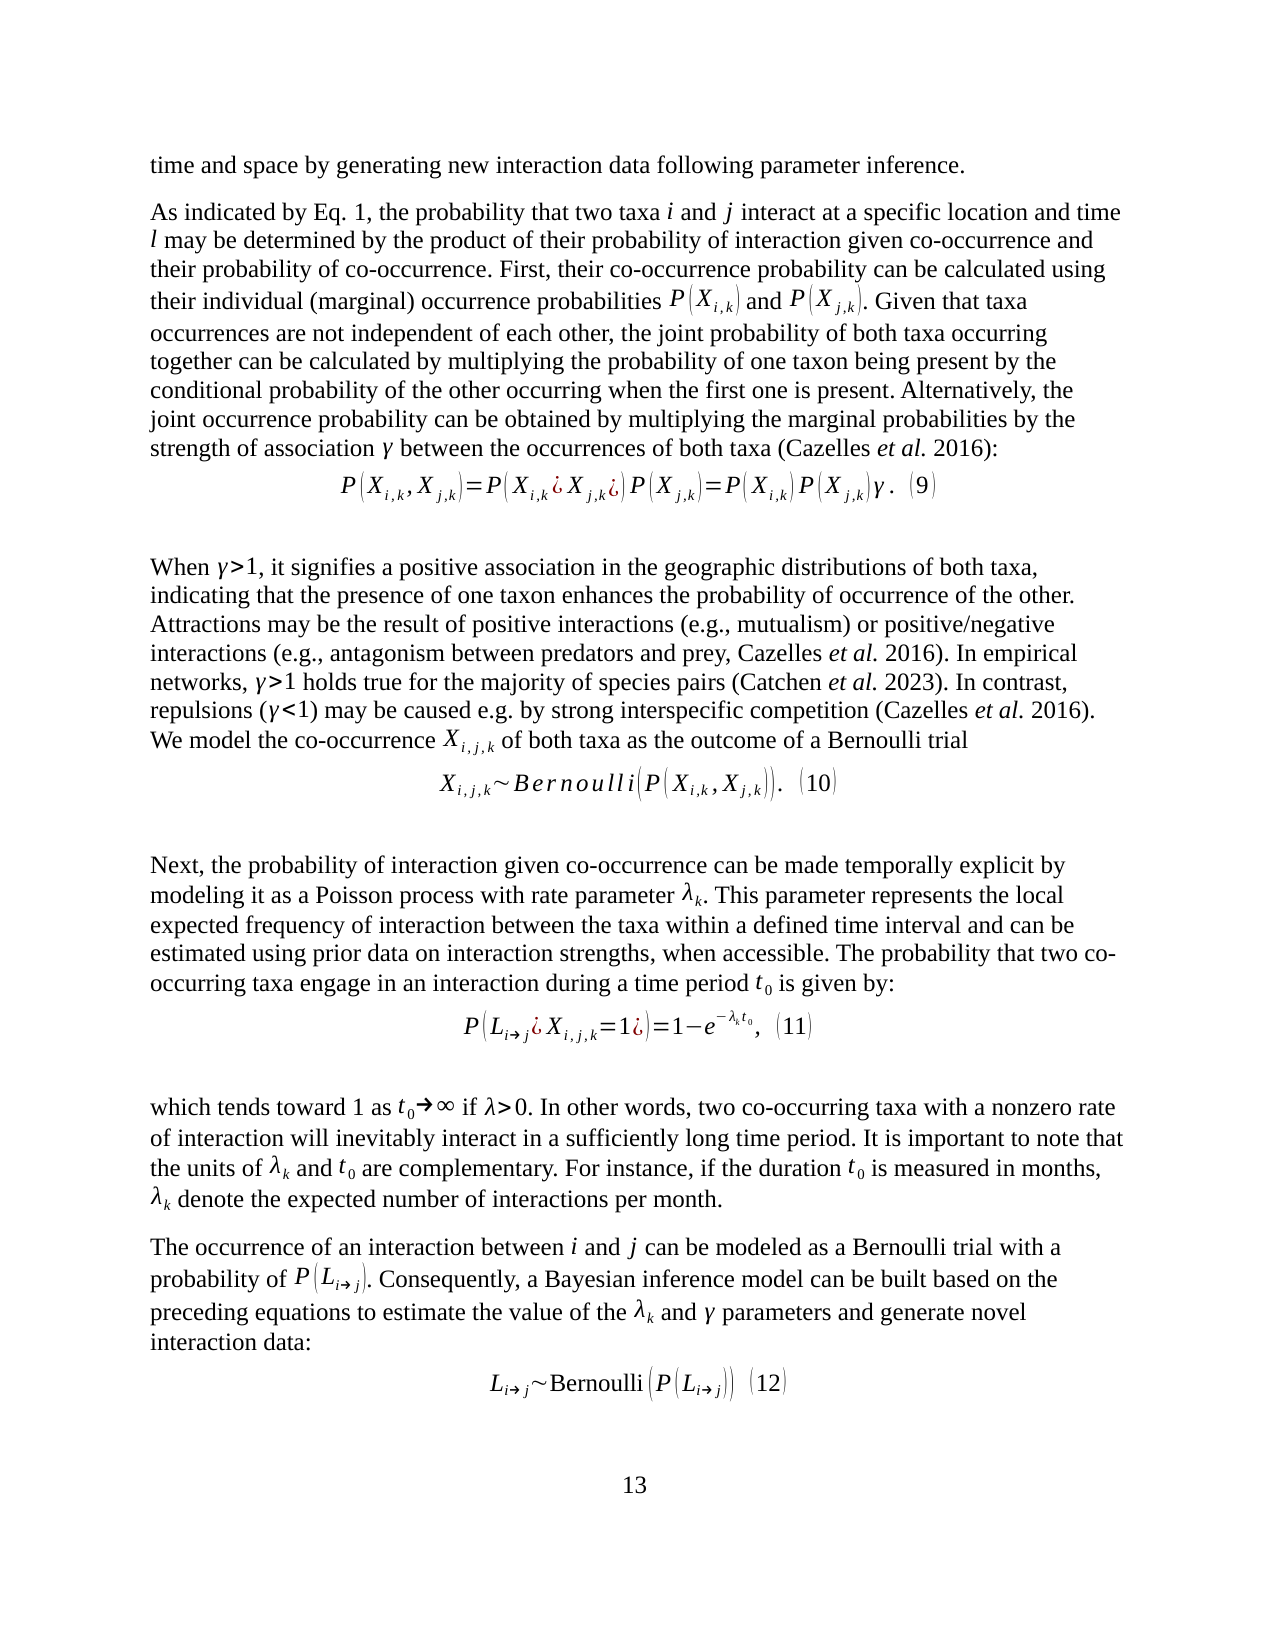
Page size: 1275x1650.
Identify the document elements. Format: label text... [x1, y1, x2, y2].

text which tends toward as if . In other words, two co-occurring taxa with a nonzero rate of interaction will inevitably interact in a sufficiently long time period. It is important to note that the units of and are complementary. For instance, if the duration is measured in months, denote the expected number of interactions per month. [150, 1091, 1125, 1214]
text The occurrence of an interaction between and can be modeled as a Bernoulli trial with a probability of . Consequently, a Bayesian inference model can be built based on the preceding equations to estimate the value of the and parameters and generate novel interaction data: [150, 1232, 1125, 1356]
text When , it signifies a positive association in the geographic distributions of both taxa, indicating that the presence of one taxon enhances the probability of occurrence of the other. Attractions may be the result of positive interactions (e.g., mutualism) or positive/negative interactions (e.g., antagonism between predators and prey, Cazelles et al. 2016). In empirical networks, holds true for the majority of species pairs (Catchen et al. 2023). In contrast, repulsions () may be caused e.g. by strong interspecific competition (Cazelles et al. 2016). We model the co-occurrence of both taxa as the outcome of a Bernoulli trial [150, 552, 1125, 756]
text As indicated by Eq. 1, the probability that two taxa and interact at a specific location and time may be determined by the product of their probability of interaction given co-occurrence and their probability of co-occurrence. First, their co-occurrence probability can be calculated using their individual (marginal) occurrence probabilities and . Given that taxa occurrences are not independent of each other, the joint probability of both taxa occurring together can be calculated by multiplying the probability of one taxon being present by the conditional probability of the other occurring when the first one is present. Alternatively, the joint occurrence probability can be obtained by multiplying the marginal probabilities by the strength of association between the occurrences of both taxa (Cazelles et al. 2016): [150, 197, 1125, 461]
text time and space by generating new interaction data following parameter inference. [150, 150, 1125, 179]
text Next, the probability of interaction given co-occurrence can be made temporally explicit by modeling it as a Poisson process with rate parameter . This parameter represents the local expected frequency of interaction between the taxa within a defined time interval and can be estimated using prior data on interaction strengths, when accessible. The probability that two co-occurring taxa engage in an interaction during a time period is given by: [150, 850, 1125, 999]
